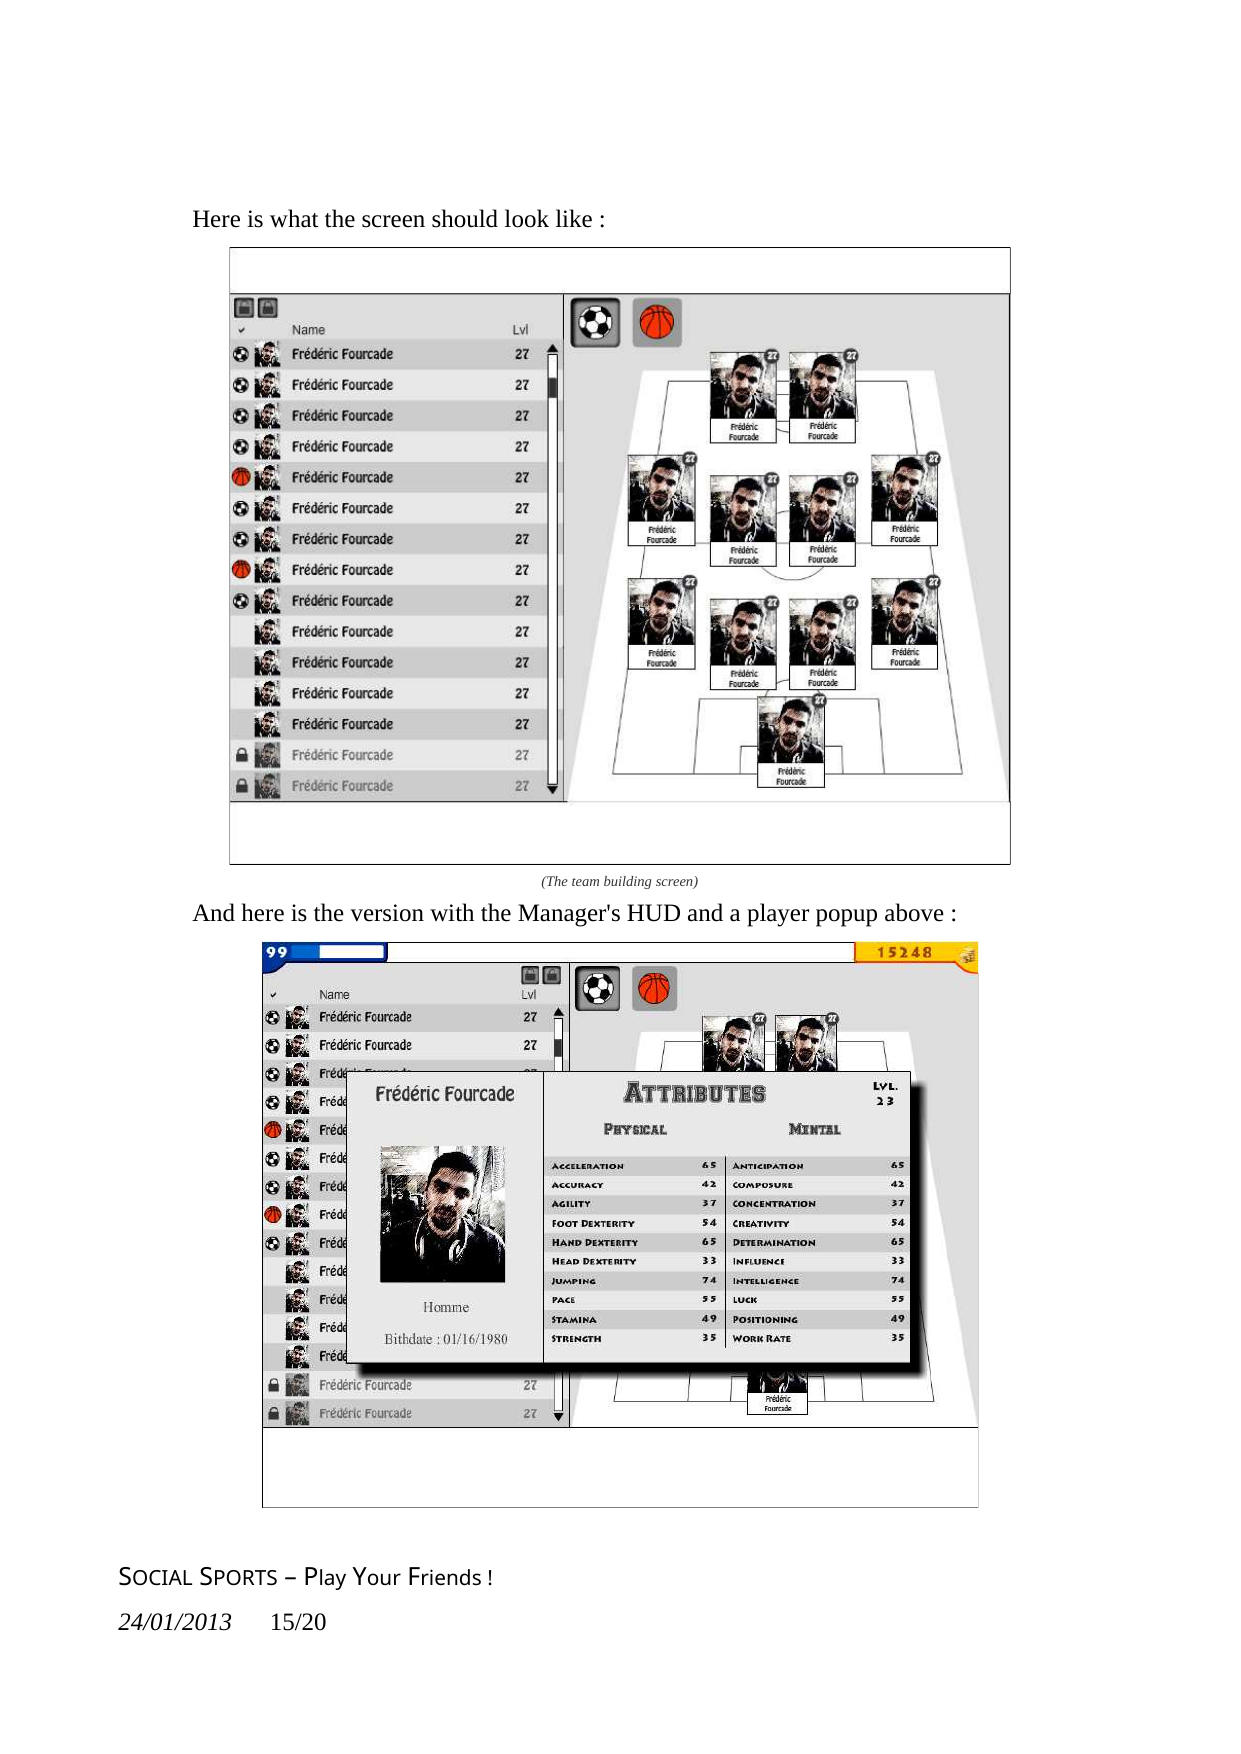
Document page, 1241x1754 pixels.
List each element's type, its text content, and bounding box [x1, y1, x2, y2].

text (The team building screen) [118, 865, 1122, 890]
picture [229, 247, 1011, 865]
text Here is what the screen should look like : [118, 204, 1122, 233]
picture [261, 941, 979, 1508]
text And here is the version with the Manager's HUD and a player popup above : [118, 898, 1122, 927]
